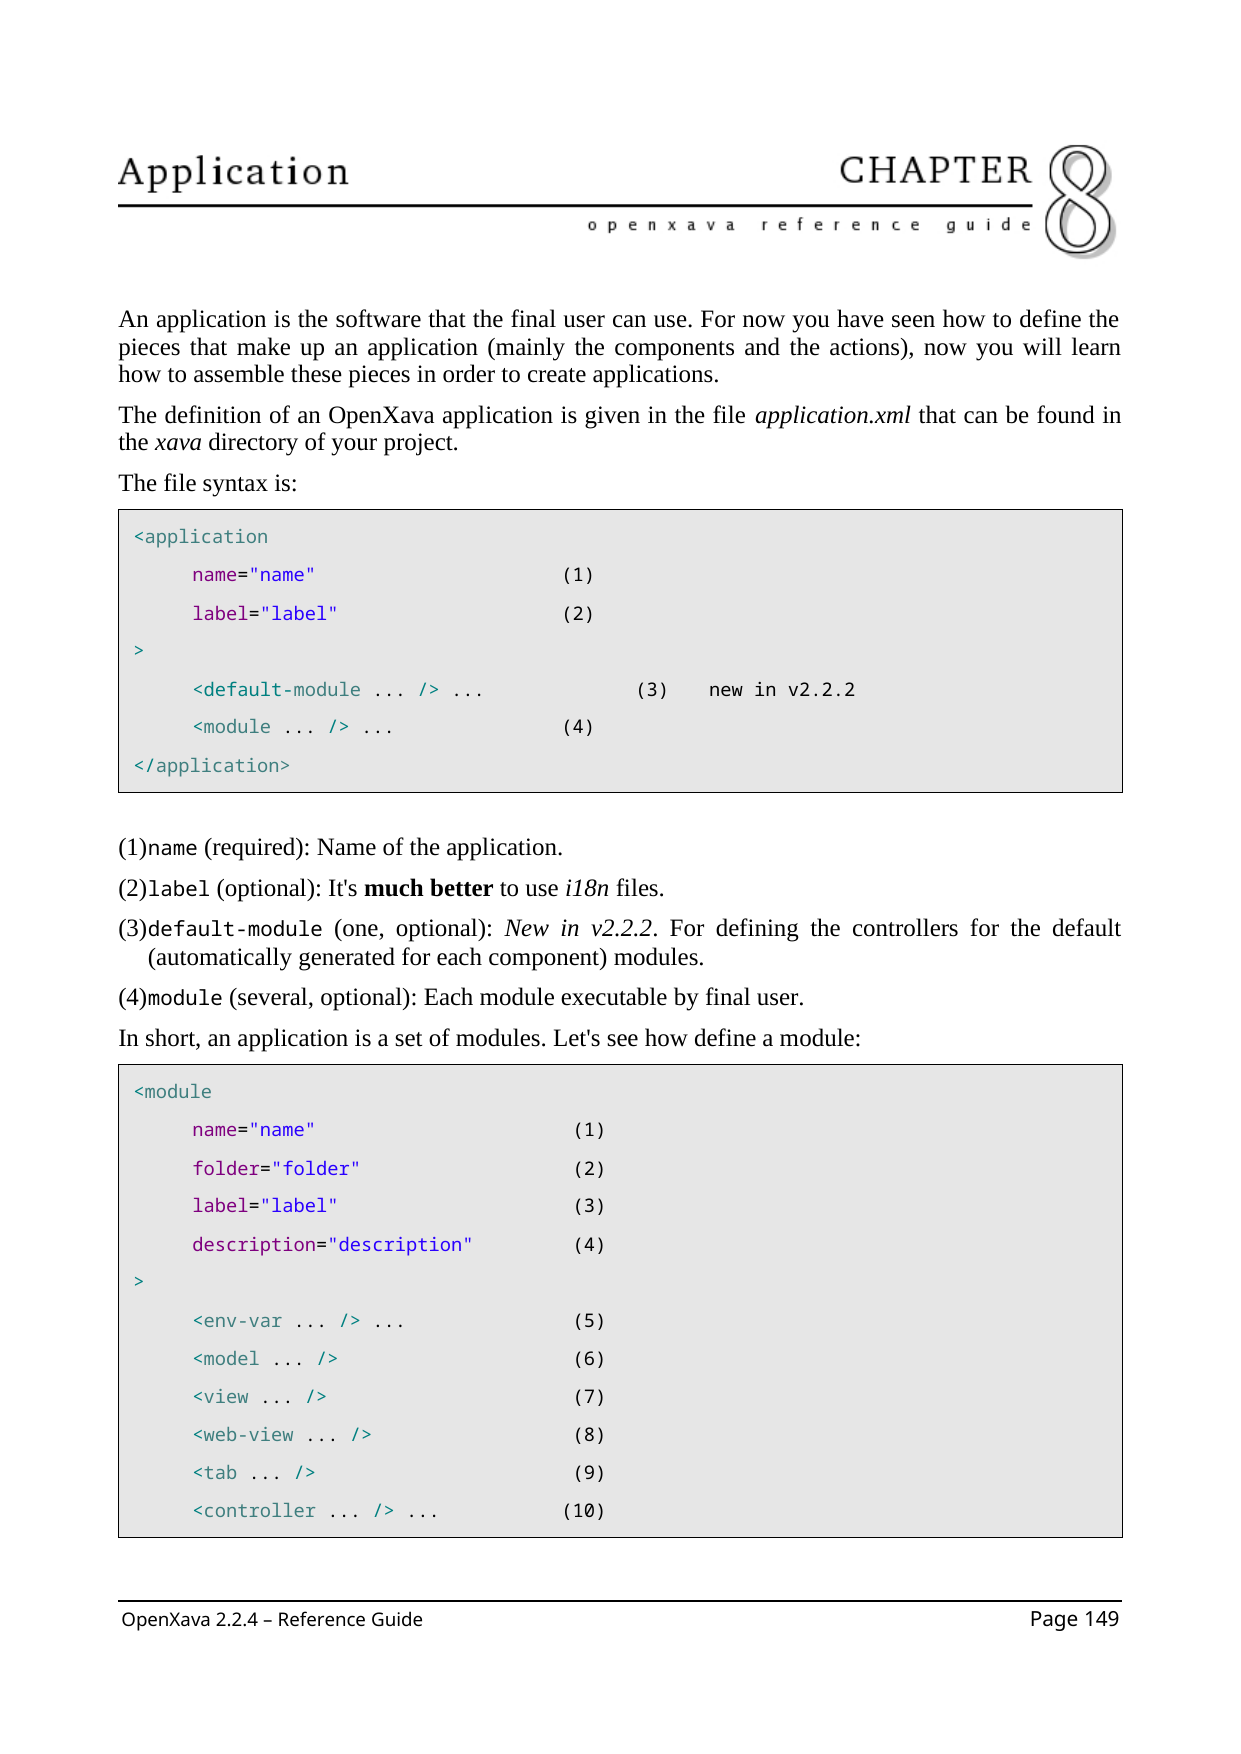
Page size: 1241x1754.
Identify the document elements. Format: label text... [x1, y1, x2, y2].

text name="name" (1) [119, 547, 1122, 585]
text description="description" (4) [119, 1216, 1122, 1254]
text An application is the software that the final user can use. For now you have seen how to define the pieces that make up an application (mainly the components and the actions), now you will learn how to assemble these pieces in order to create applications. [118, 305, 1122, 388]
text <module [119, 1065, 1122, 1102]
text The definition of an OpenXava application is given in the file application.xml that can be found in the xava directory of your project. [118, 401, 1122, 456]
text > [119, 623, 1122, 661]
text In short, an application is a set of modules. Let's see how define a module: [118, 1024, 1122, 1051]
list label (optional): It's much better to use i18n files. [118, 874, 1122, 902]
list module (several, optional): Each module executable by final user. [118, 983, 1122, 1011]
text The file syntax is: [118, 469, 1122, 496]
text label="label" (2) [119, 585, 1122, 623]
list name (required): Name of the application. [118, 833, 1122, 861]
text <web-view ... /> (8) [119, 1406, 1122, 1444]
text <env-var ... /> ... (5) [119, 1292, 1122, 1330]
text name="name" (1) [119, 1102, 1122, 1140]
text folder="folder" (2) [119, 1140, 1122, 1178]
text <tab ... /> (9) [119, 1444, 1122, 1482]
text label="label" (3) [119, 1178, 1122, 1216]
text <application [119, 510, 1122, 547]
picture [118, 118, 1122, 288]
text > [119, 1254, 1122, 1292]
text <model ... /> (6) [119, 1330, 1122, 1368]
text <module ... /> ... (4) [119, 699, 1122, 737]
text <default-module ... /> ... (3) new in v2.2.2 [119, 661, 1122, 699]
text <controller ... /> ... (10) [119, 1482, 1122, 1537]
text </application> [119, 737, 1122, 792]
text <view ... /> (7) [119, 1368, 1122, 1406]
list default-module (one, optional): New in v2.2.2. For defining the controllers for the default (automatically generated for each component) modules. [118, 914, 1122, 971]
subtitle Application [118, 288, 1122, 293]
